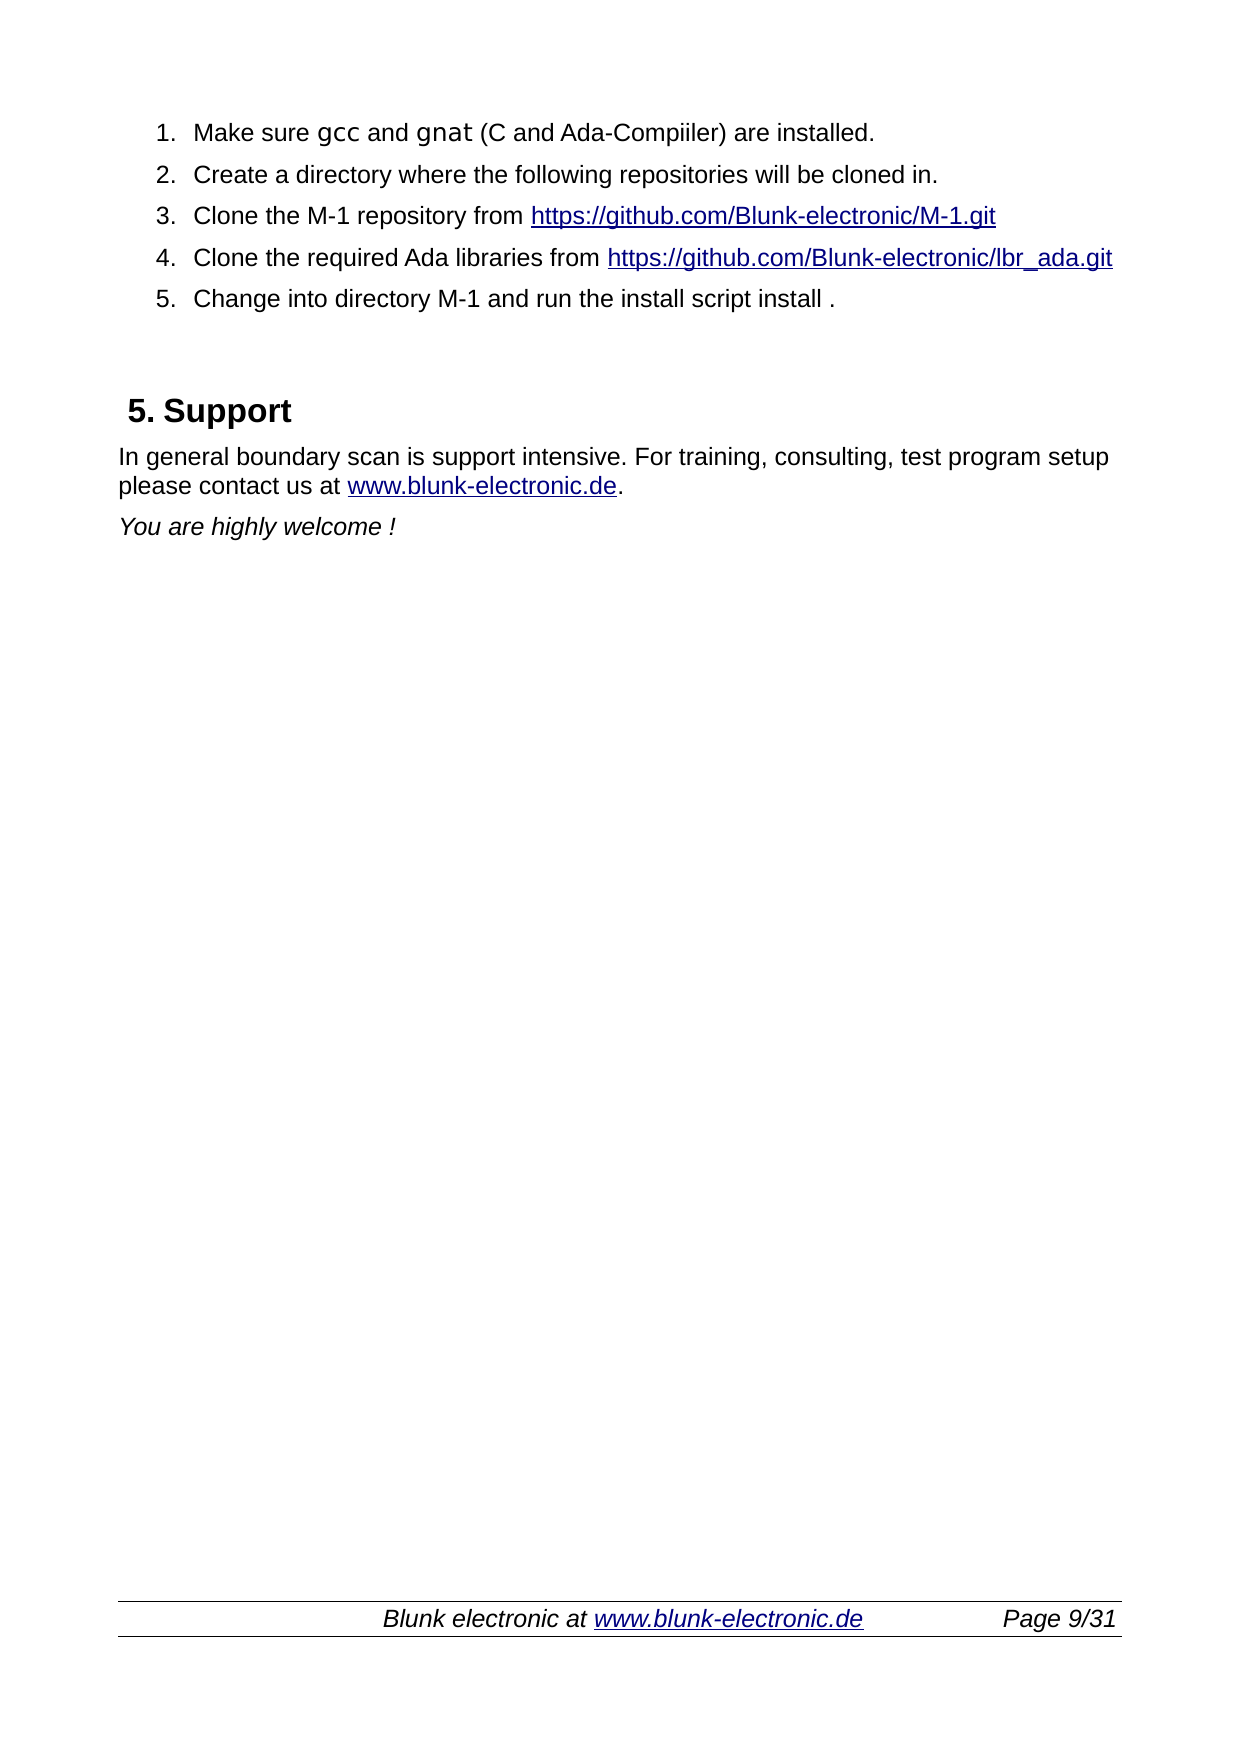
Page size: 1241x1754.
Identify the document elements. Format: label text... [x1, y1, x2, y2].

text In general boundary scan is support intensive. For training, consulting, test program setup please contact us at www.blunk-electronic.de. [118, 442, 1122, 500]
subtitle Support [118, 391, 1122, 430]
list Clone the required Ada libraries from https://github.com/Blunk-electronic/lbr_ada.git [156, 242, 1122, 271]
list Create a directory where the following repositories will be cloned in. [156, 160, 1122, 189]
list Change into directory M-1 and run the install script install . [156, 284, 1122, 312]
list Clone the M-1 repository from https://github.com/Blunk-electronic/M-1.git [156, 201, 1122, 230]
text You are highly welcome ! [118, 512, 1122, 541]
list Make sure gcc and gnat (C and Ada-Compiiler) are installed. [156, 118, 1122, 147]
